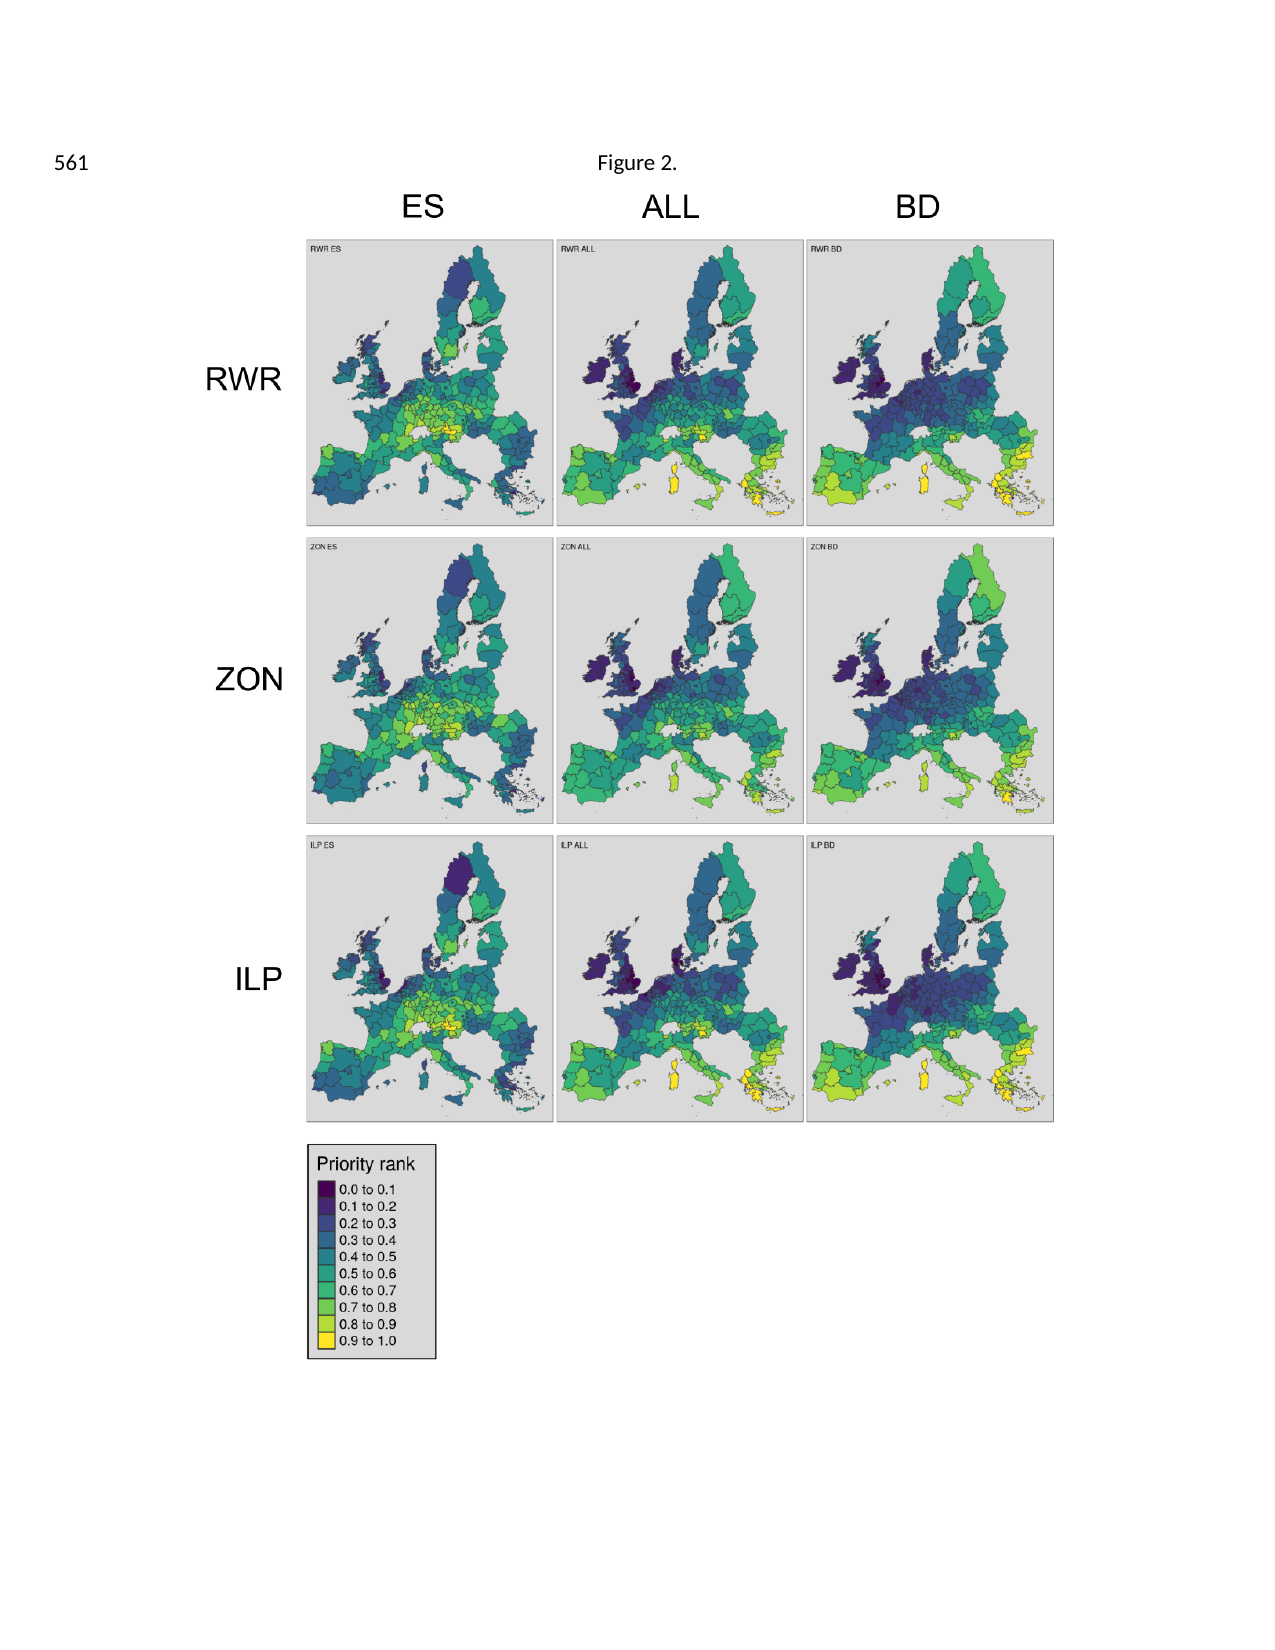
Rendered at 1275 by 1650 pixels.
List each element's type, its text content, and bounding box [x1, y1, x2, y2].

picture [194, 176, 1081, 1369]
text Figure 2. [118, 148, 1157, 176]
